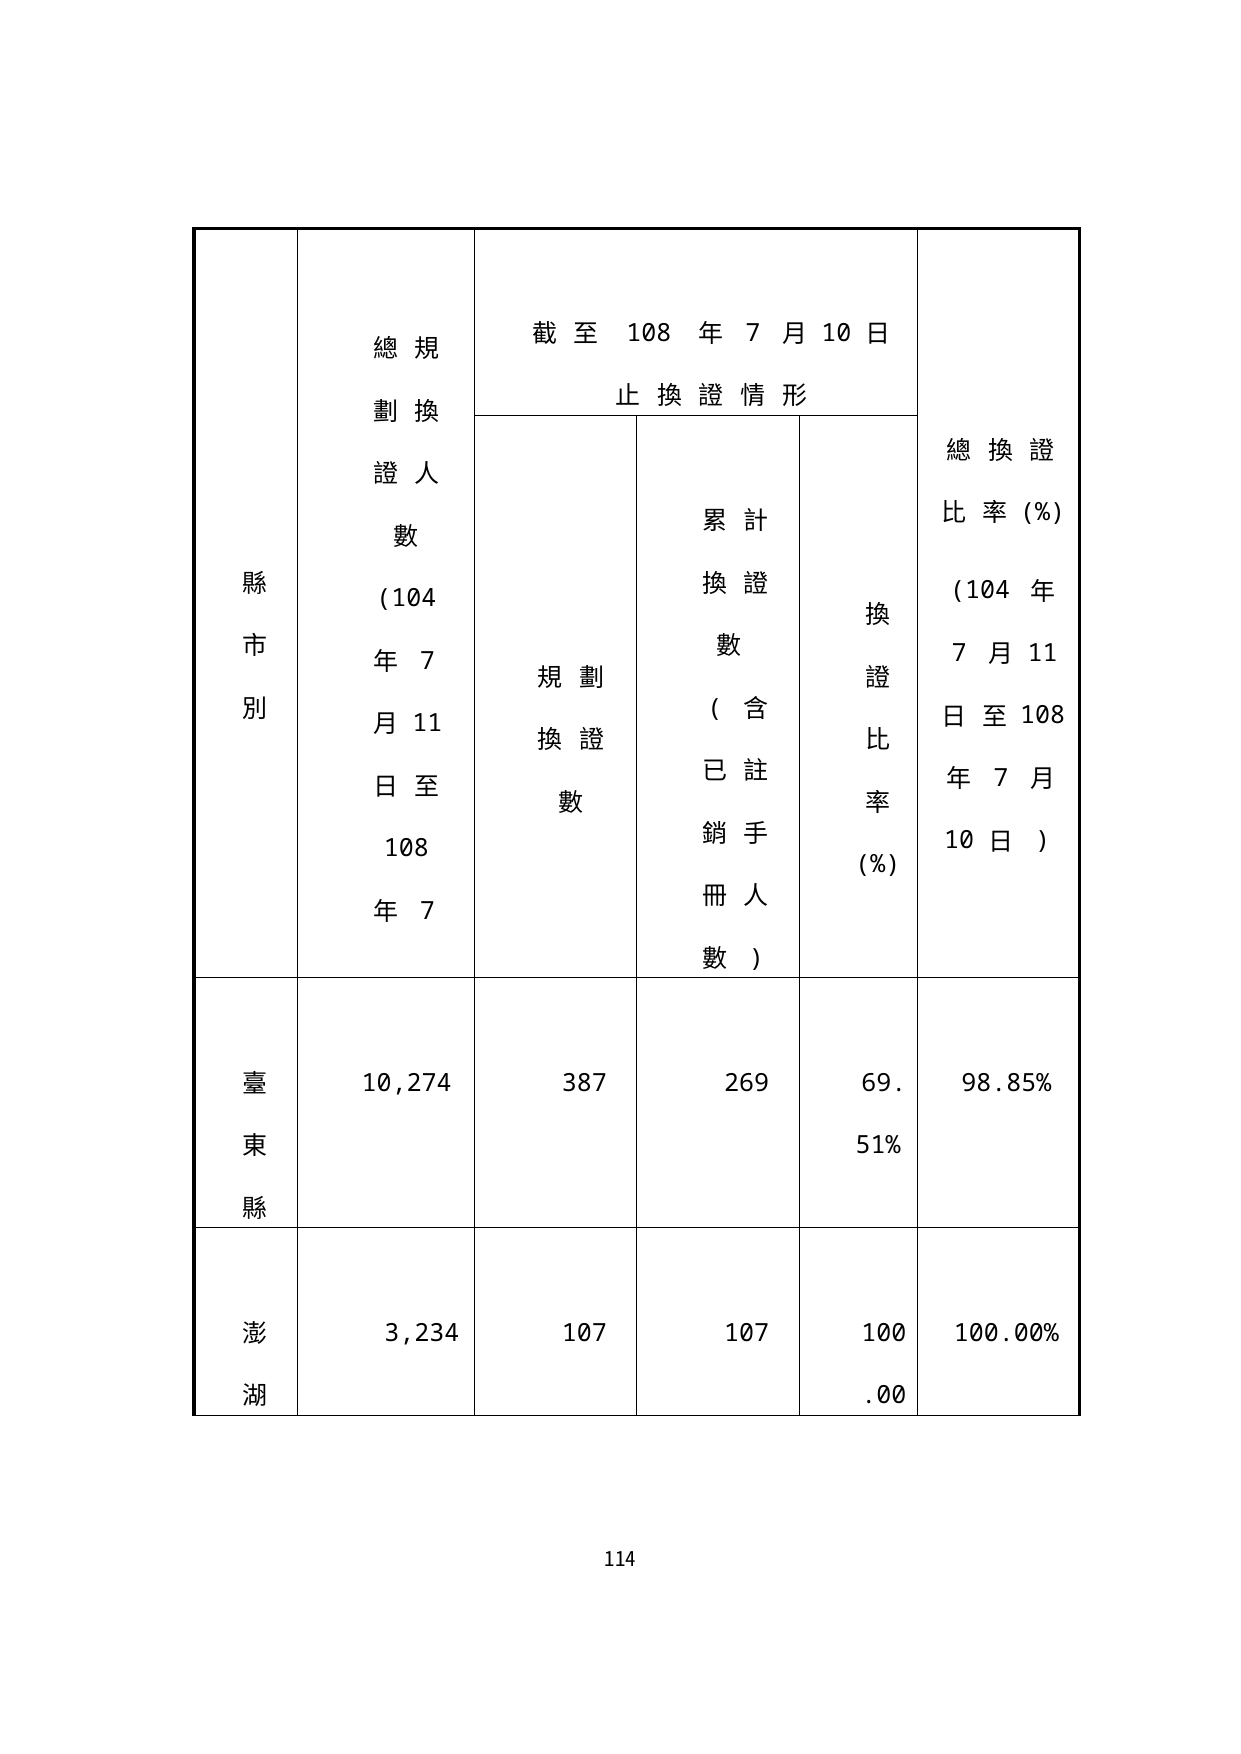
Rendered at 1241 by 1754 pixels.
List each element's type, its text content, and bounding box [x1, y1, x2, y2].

table_cell 69.51% [800, 978, 917, 1227]
table_cell 澎湖 [196, 1228, 297, 1415]
table_cell 100.00 [800, 1228, 917, 1415]
table_cell 98.85% [918, 978, 1078, 1227]
table_cell 107 [637, 1228, 799, 1415]
table_header 截至108年7月10日止換證情形 [475, 230, 917, 415]
table_header 總規劃換證人數 (104年7月11日至108年7月10日) [298, 230, 474, 977]
table_cell 換證比率(%) [800, 416, 917, 977]
table_header 縣市別 [196, 230, 297, 977]
table_cell 臺東縣 [196, 978, 297, 1227]
table_header 總換證比率(%) (104年7月11日至108年7月10日) [918, 230, 1078, 977]
table_cell 10,274 [298, 978, 474, 1227]
table_cell 387 [475, 978, 636, 1227]
table_cell 累計換證數(含已註銷手冊人數) [637, 416, 799, 977]
table_cell 107 [475, 1228, 636, 1415]
table_cell 3,234 [298, 1228, 474, 1415]
table_cell 269 [637, 978, 799, 1227]
table_cell 規劃換證數 [475, 416, 636, 977]
table_cell 100.00% [918, 1228, 1078, 1415]
